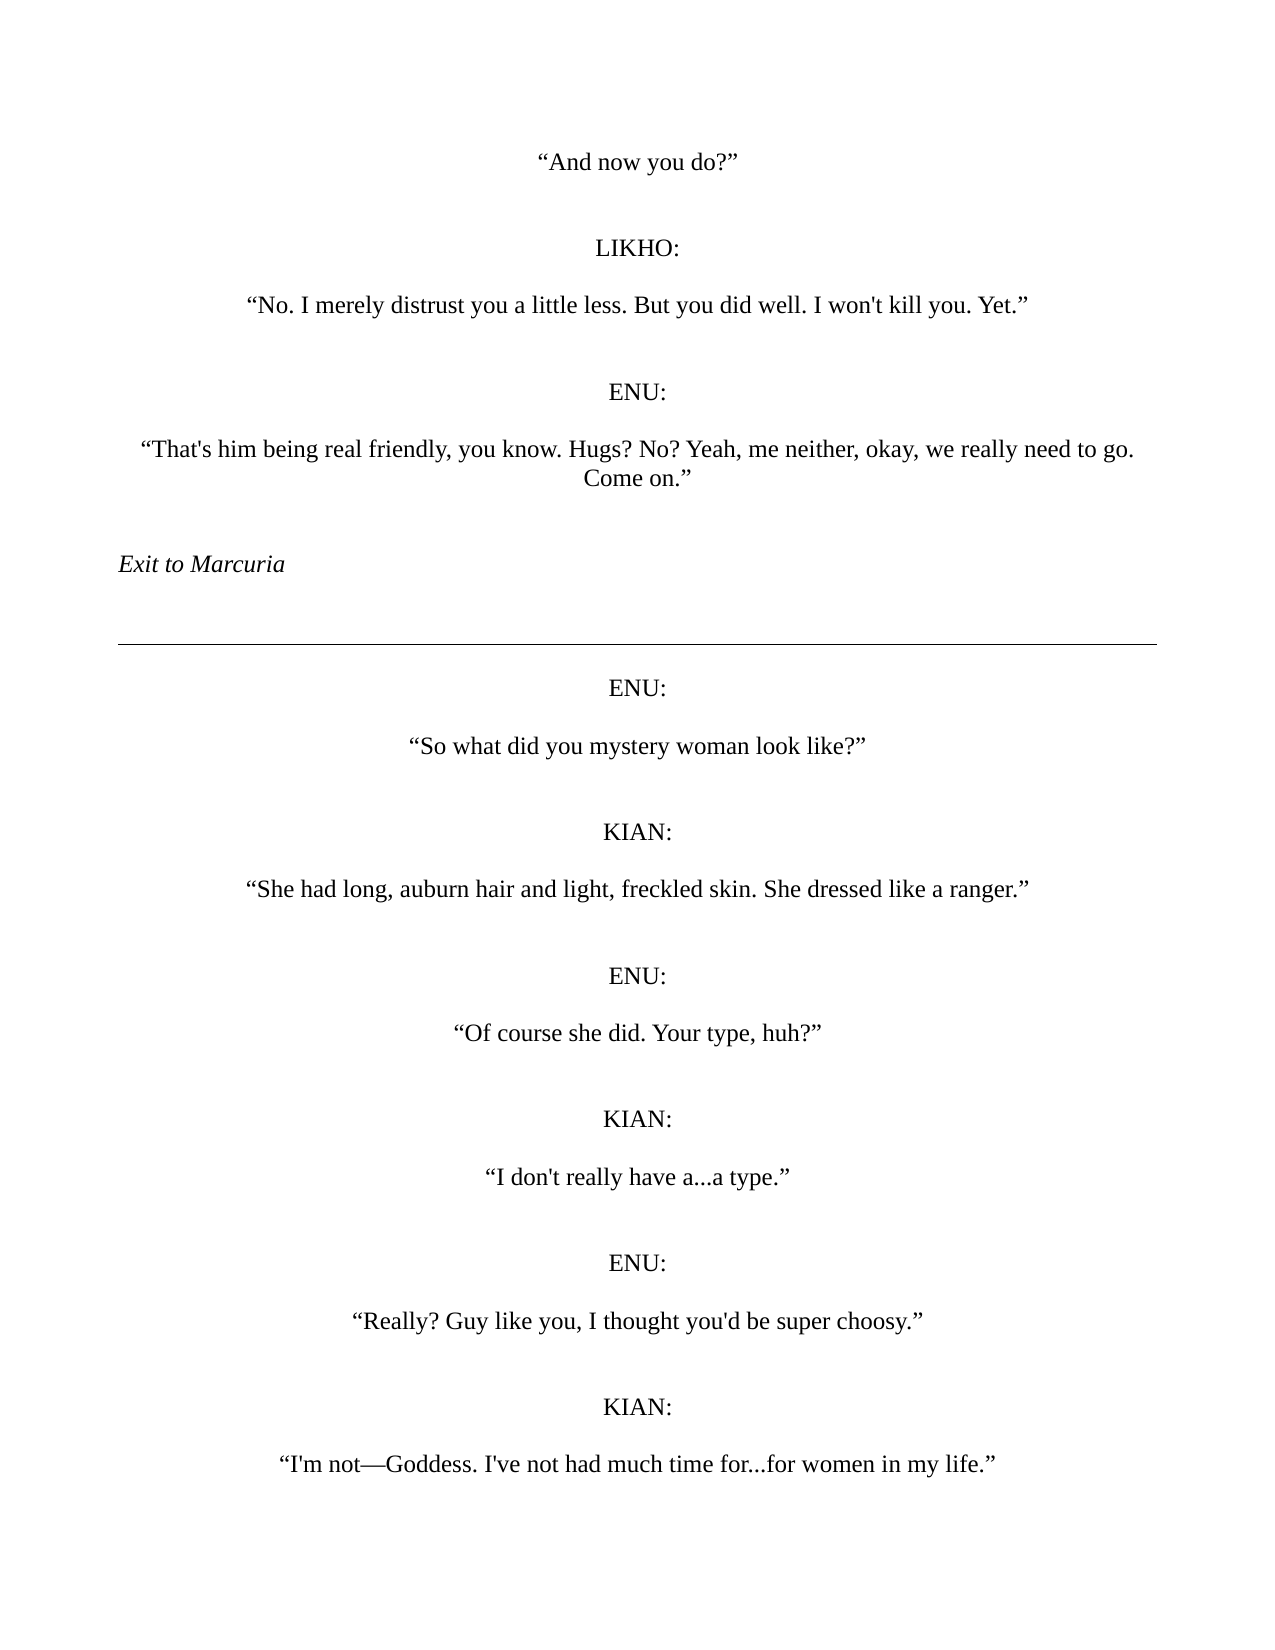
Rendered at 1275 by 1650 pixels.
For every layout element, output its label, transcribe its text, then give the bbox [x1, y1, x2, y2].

text “I'm not—Goddess. I've not had much time for...for women in my life.” [118, 1421, 1157, 1478]
text ENU: [118, 673, 1157, 702]
text ENU: [118, 961, 1157, 989]
text ENU: [118, 377, 1157, 406]
text Exit to Marcuria [118, 549, 1157, 578]
text LIKHO: [118, 233, 1157, 262]
text “Really? Guy like you, I thought you'd be super choosy.” [118, 1277, 1157, 1334]
text “I don't really have a...a type.” [118, 1162, 1157, 1191]
text “And now you do?” [118, 147, 1157, 176]
text KIAN: [118, 1392, 1157, 1421]
text “No. I merely distrust you a little less. But you did well. I won't kill you. Yet.” [118, 262, 1157, 319]
text KIAN: [118, 817, 1157, 846]
text “Of course she did. Your type, huh?” [118, 989, 1157, 1047]
text ENU: [118, 1248, 1157, 1277]
text “That's him being real friendly, you know. Hugs? No? Yeah, me neither, okay, we really need to go. Come on.” [118, 406, 1157, 492]
text “So what did you mystery woman look like?” [118, 731, 1157, 759]
text KIAN: [118, 1104, 1157, 1133]
text “She had long, auburn hair and light, freckled skin. She dressed like a ranger.” [118, 846, 1157, 903]
